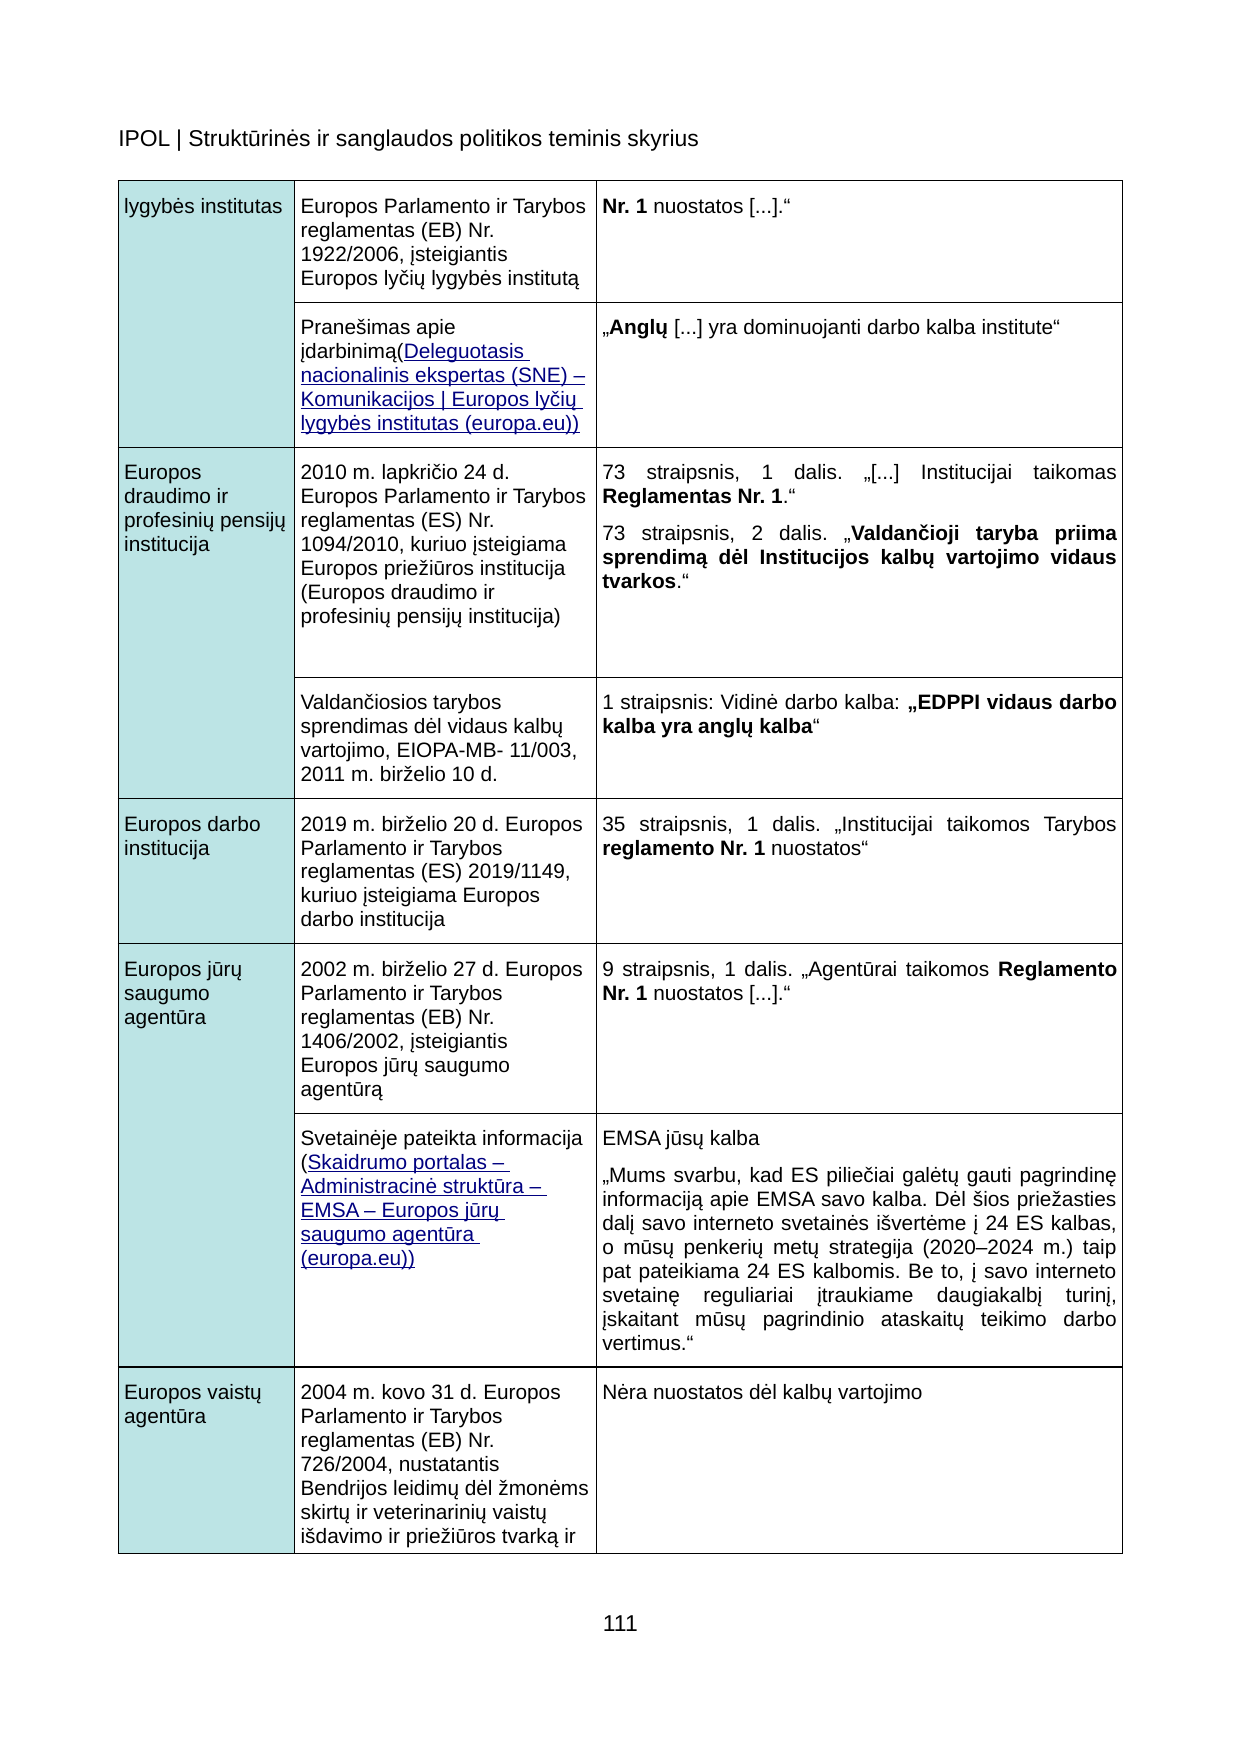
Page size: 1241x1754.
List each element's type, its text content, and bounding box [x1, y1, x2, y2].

table_cell Europos vaistų agentūra [119, 1368, 294, 1553]
table_cell lygybės institutas [119, 181, 294, 447]
table_cell Svetainėje pateikta informacija (Skaidrumo portalas – Administracinė struktūra – EMSA – Europos jūrų saugumo agentūra (europa.eu)) [295, 1114, 596, 1366]
table_cell 2019 m. birželio 20 d. Europos Parlamento ir Tarybos reglamentas (ES) 2019/1149, kuriuo įsteigiama Europos darbo institucija [295, 799, 596, 943]
table_cell Pranešimas apie įdarbinimą(Deleguotasis nacionalinis ekspertas (SNE) – Komunikacijos | Europos lyčių lygybės institutas (europa.eu)) [295, 303, 596, 447]
table_cell 73 straipsnis, 1 dalis. „[...] Institucijai taikomas Reglamentas Nr. 1.“ 73 straipsnis, 2 dalis. „Valdančioji taryba priima sprendimą dėl Institucijos kalbų vartojimo vidaus tvarkos.“ [597, 448, 1122, 677]
table_cell 35 straipsnis, 1 dalis. „Institucijai taikomos Tarybos reglamento Nr. 1 nuostatos“ [597, 799, 1122, 943]
table_cell Valdančiosios tarybos sprendimas dėl vidaus kalbų vartojimo, EIOPA-MB- 11/003, 2011 m. birželio 10 d. [295, 678, 596, 798]
table_cell Europos Parlamento ir Tarybos reglamentas (EB) Nr. 1922/2006, įsteigiantis Europos lyčių lygybės institutą [295, 181, 596, 302]
table_cell Europos jūrų saugumo agentūra [119, 944, 294, 1366]
table_cell 9 straipsnis, 1 dalis. „Agentūrai taikomos Reglamento Nr. 1 nuostatos [...].“ [597, 944, 1122, 1112]
table_cell 2004 m. kovo 31 d. Europos Parlamento ir Tarybos reglamentas (EB) Nr. 726/2004, nustatantis Bendrijos leidimų dėl žmonėms skirtų ir veterinarinių vaistų išdavimo ir priežiūros tvarką ir [295, 1368, 596, 1553]
table_cell 1 straipsnis: Vidinė darbo kalba: „EDPPI vidaus darbo kalba yra anglų kalba“ [597, 678, 1122, 798]
table_cell EMSA jūsų kalba „Mums svarbu, kad ES piliečiai galėtų gauti pagrindinę informaciją apie EMSA savo kalba. Dėl šios priežasties dalį savo interneto svetainės išvertėme į 24 ES kalbas, o mūsų penkerių metų strategija (2020–2024 m.) taip pat pateikiama 24 ES kalbomis. Be to, į savo interneto svetainę reguliariai įtraukiame daugiakalbį turinį, įskaitant mūsų pagrindinio ataskaitų teikimo darbo vertimus.“ [597, 1114, 1122, 1366]
table_cell 2002 m. birželio 27 d. Europos Parlamento ir Tarybos reglamentas (EB) Nr. 1406/2002, įsteigiantis Europos jūrų saugumo agentūrą [295, 944, 596, 1112]
table_cell Nėra nuostatos dėl kalbų vartojimo [597, 1368, 1122, 1553]
table_cell Nr. 1 nuostatos [...].“ [597, 181, 1122, 302]
table_cell Europos draudimo ir profesinių pensijų institucija [119, 448, 294, 798]
table_cell 2010 m. lapkričio 24 d. Europos Parlamento ir Tarybos reglamentas (ES) Nr. 1094/2010, kuriuo įsteigiama Europos priežiūros institucija (Europos draudimo ir profesinių pensijų institucija) [295, 448, 596, 677]
table_cell Europos darbo institucija [119, 799, 294, 943]
table_cell „Anglų [...] yra dominuojanti darbo kalba institute“ [597, 303, 1122, 447]
